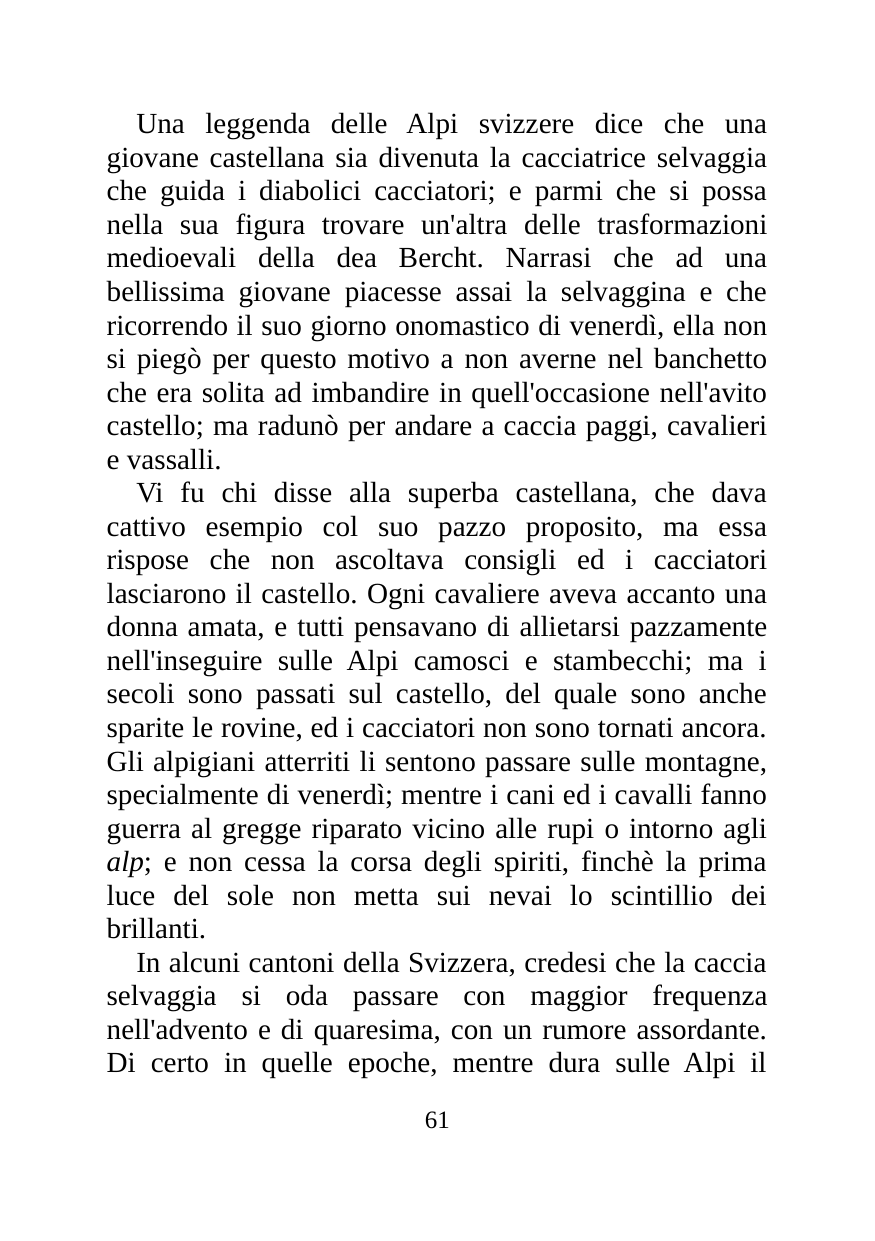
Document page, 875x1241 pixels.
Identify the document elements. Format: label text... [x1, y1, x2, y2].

text In alcuni cantoni della Svizzera, credesi che la caccia selvaggia si oda passare con maggior frequenza nell'advento e di quaresima, con un rumore assordante. Di certo in quelle epoche, mentre dura sulle Alpi il [106, 945, 768, 1079]
text Vi fu chi disse alla superba castellana, che dava cattivo esempio col suo pazzo proposito, ma essa rispose che non ascoltava consigli ed i cacciatori lasciarono il castello. Ogni cavaliere aveva accanto una donna amata, e tutti pensavano di allietarsi pazzamente nell'inseguire sulle Alpi camosci e stambecchi; ma i secoli sono passati sul castello, del quale sono anche sparite le rovine, ed i cacciatori non sono tornati ancora. Gli alpigiani atterriti li sentono passare sulle montagne, specialmente di venerdì; mentre i cani ed i cavalli fanno guerra al gregge riparato vicino alle rupi o intorno agli alp; e non cessa la corsa degli spiriti, finchè la prima luce del sole non metta sui nevai lo scintillio dei brillanti. [106, 475, 768, 945]
text Una leggenda delle Alpi svizzere dice che una giovane castellana sia divenuta la cacciatrice selvaggia che guida i diabolici cacciatori; e parmi che si possa nella sua figura trovare un'altra delle trasformazioni medioevali della dea Bercht. Narrasi che ad una bellissima giovane piacesse assai la selvaggina e che ricorrendo il suo giorno onomastico di venerdì, ella non si piegò per questo motivo a non averne nel banchetto che era solita ad imbandire in quell'occasione nell'avito castello; ma radunò per andare a caccia paggi, cavalieri e vassalli. [106, 106, 768, 475]
